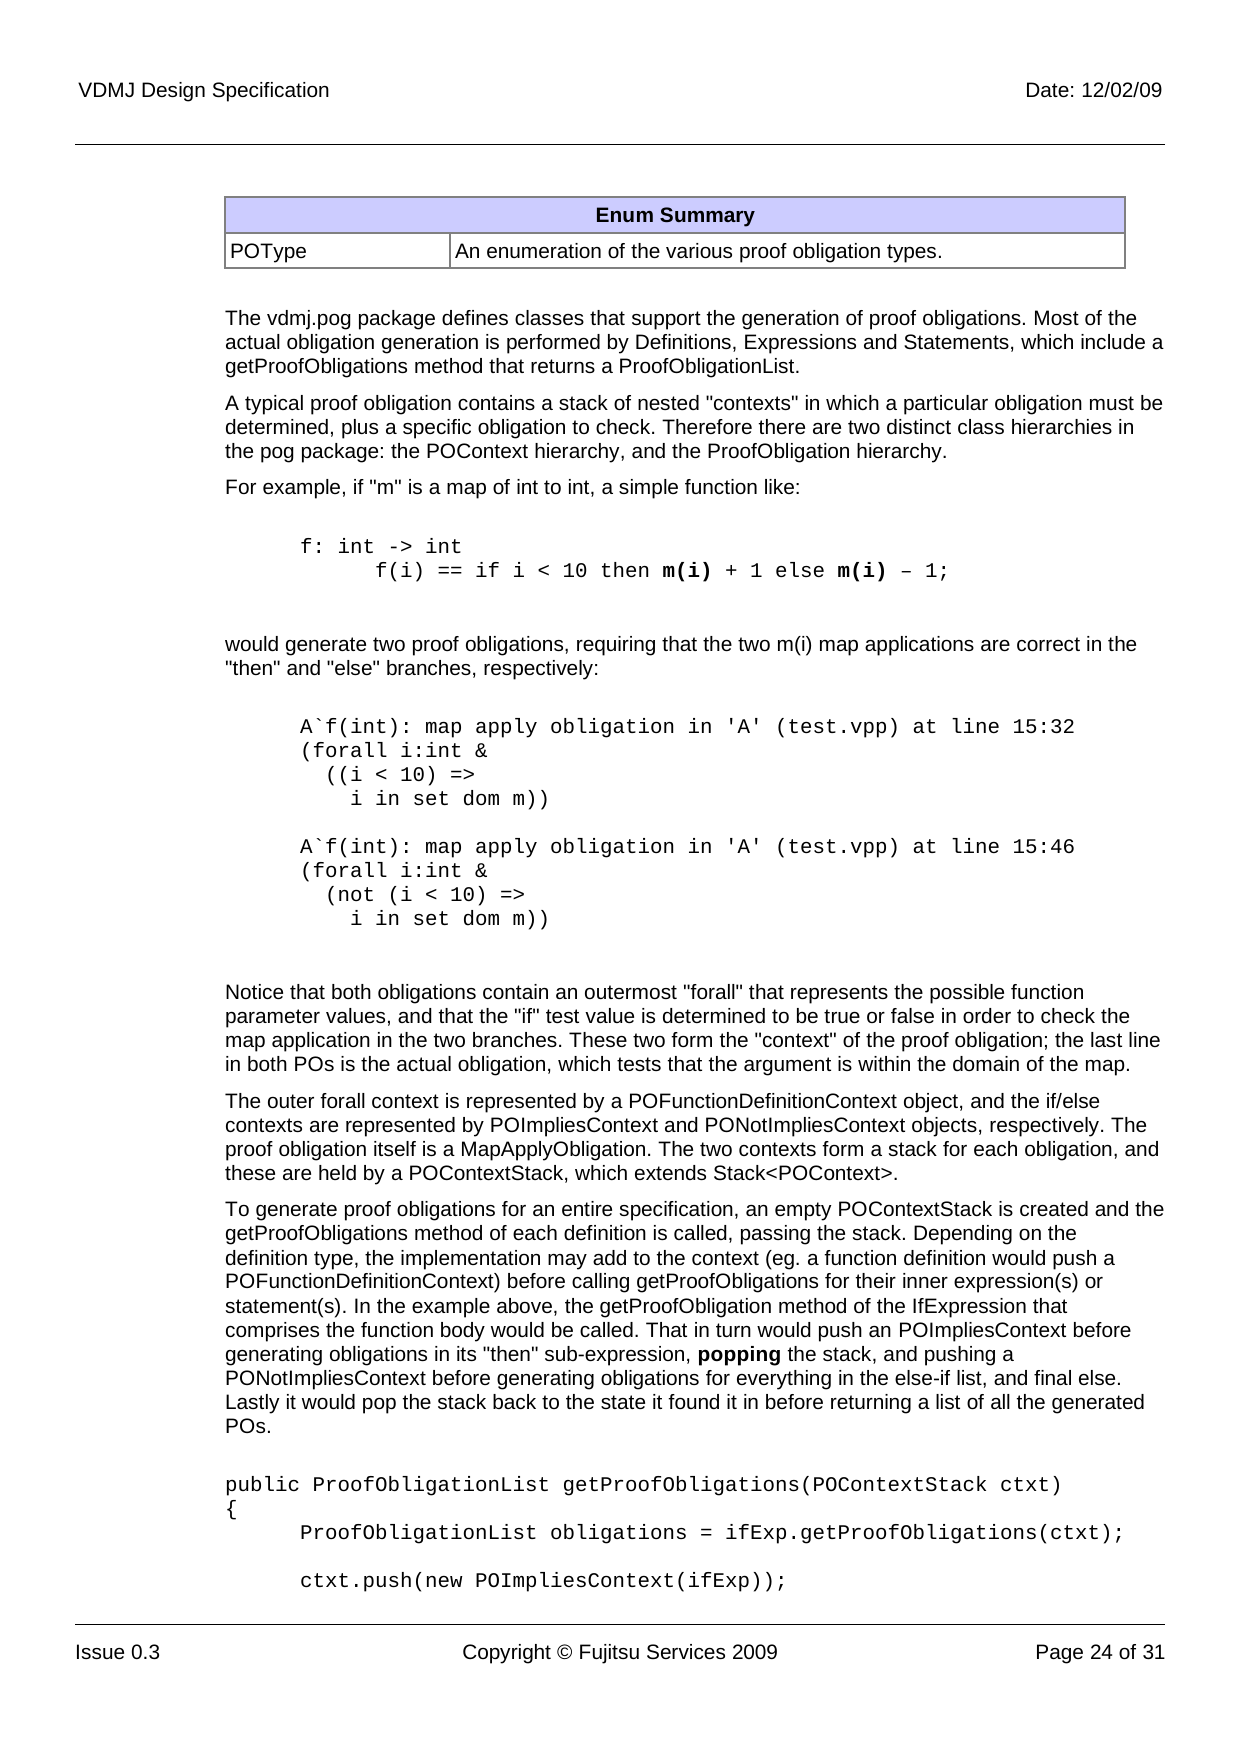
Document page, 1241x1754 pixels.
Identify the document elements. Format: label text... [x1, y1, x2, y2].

text (forall i:int & [225, 860, 1165, 884]
text (forall i:int & [225, 740, 1165, 764]
text public ProofObligationList getProofObligations(POContextStack ctxt) [225, 1474, 1165, 1498]
text i in set dom m)) [225, 908, 1165, 932]
text A`f(int): map apply obligation in 'A' (test.vpp) at line 15:32 [225, 716, 1165, 740]
text A typical proof obligation contains a stack of nested "contexts" in which a particular obligation must be determined, plus a specific obligation to check. Therefore there are two distinct class hierarchies in the pog package: the POContext hierarchy, and the ProofObligation hierarchy. [225, 391, 1165, 463]
table_header Enum Summary [226, 198, 1124, 232]
text (not (i < 10) => [225, 884, 1165, 908]
text ((i < 10) => [225, 764, 1165, 788]
text Notice that both obligations contain an outermost "forall" that represents the possible function parameter values, and that the "if" test value is determined to be true or false in order to check the map application in the two branches. These two form the "context" of the proof obligation; the last line in both POs is the actual obligation, which tests that the argument is within the domain of the map. [225, 980, 1165, 1076]
text For example, if "m" is a map of int to int, a simple function like: [225, 475, 1165, 499]
table_cell An enumeration of the various proof obligation types. [451, 234, 1124, 267]
text ProofObligationList obligations = ifExp.getProofObligations(ctxt); [225, 1522, 1165, 1546]
text The vdmj.pog package defines classes that support the generation of proof obligations. Most of the actual obligation generation is performed by Definitions, Expressions and Statements, which include a getProofObligations method that returns a ProofObligationList. [225, 306, 1165, 378]
text i in set dom m)) [225, 788, 1165, 812]
text would generate two proof obligations, requiring that the two m(i) map applications are correct in the "then" and "else" branches, respectively: [225, 632, 1165, 680]
table_cell POType [226, 234, 449, 267]
text A`f(int): map apply obligation in 'A' (test.vpp) at line 15:46 [225, 836, 1165, 860]
text f: int -> int [225, 536, 1165, 560]
text The outer forall context is represented by a POFunctionDefinitionContext object, and the if/else contexts are represented by POImpliesContext and PONotImpliesContext objects, respectively. The proof obligation itself is a MapApplyObligation. The two contexts form a stack for each obligation, and these are held by a POContextStack, which extends Stack<POContext>. [225, 1088, 1165, 1185]
text ctxt.push(new POImpliesContext(ifExp)); [225, 1570, 1165, 1594]
text To generate proof obligations for an entire specification, an empty POContextStack is created and the getProofObligations method of each definition is called, passing the stack. Depending on the definition type, the implementation may add to the context (eg. a function definition would push a POFunctionDefinitionContext) before calling getProofObligations for their inner expression(s) or statement(s). In the example above, the getProofObligation method of the IfExpression that comprises the function body would be called. That in turn would push an POImpliesContext before generating obligations in its "then" sub-expression, popping the stack, and pushing a PONotImpliesContext before generating obligations for everything in the else-if list, and final else. Lastly it would pop the stack back to the state it found it in before returning a list of all the generated POs. [225, 1197, 1165, 1438]
text f(i) == if i < 10 then m(i) + 1 else m(i) – 1; [225, 560, 1165, 584]
text { [225, 1498, 1165, 1522]
